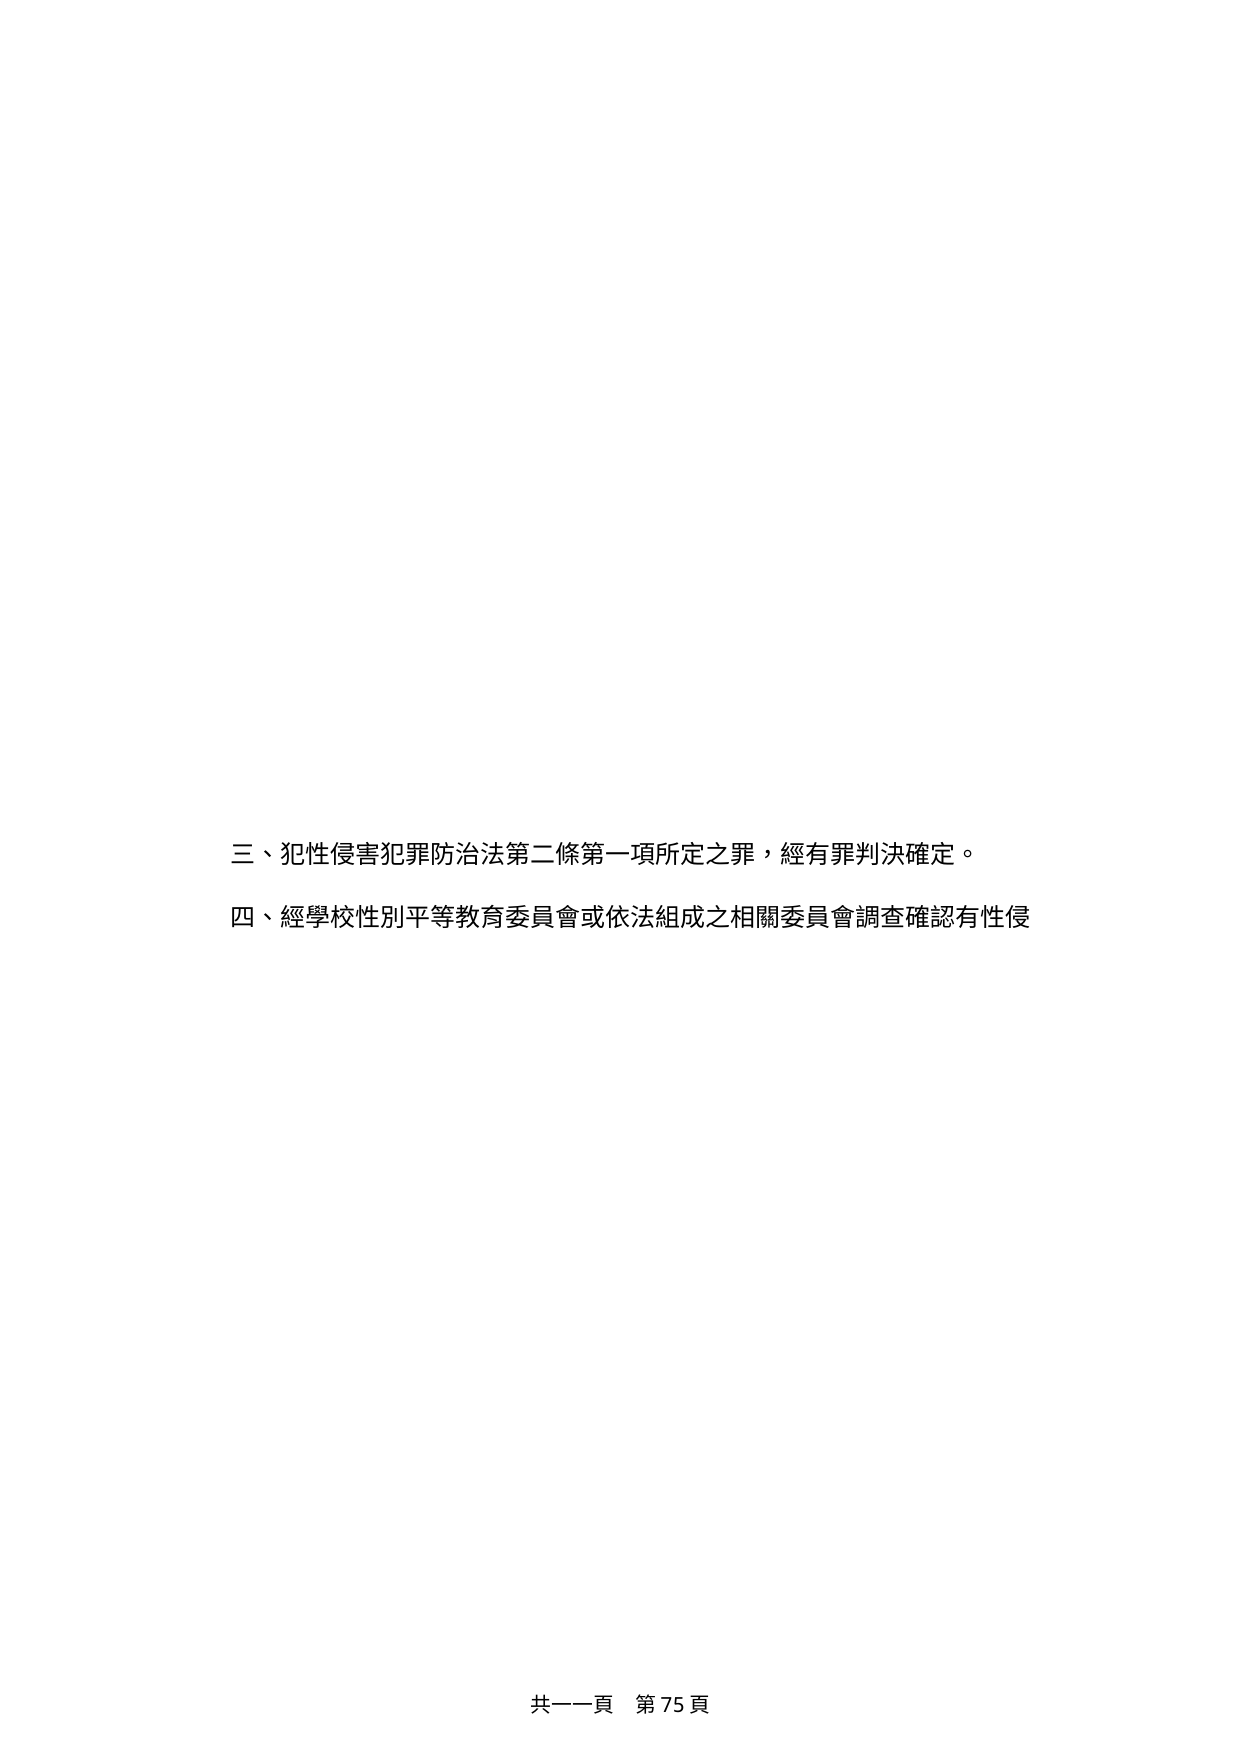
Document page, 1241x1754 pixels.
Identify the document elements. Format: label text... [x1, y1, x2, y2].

text 三、犯性侵害犯罪防治法第二條第一項所定之罪，經有罪判決確定。 [118, 811, 1122, 874]
text 四、經學校性別平等教育委員會或依法組成之相關委員會調查確認有性侵 [118, 874, 1122, 936]
